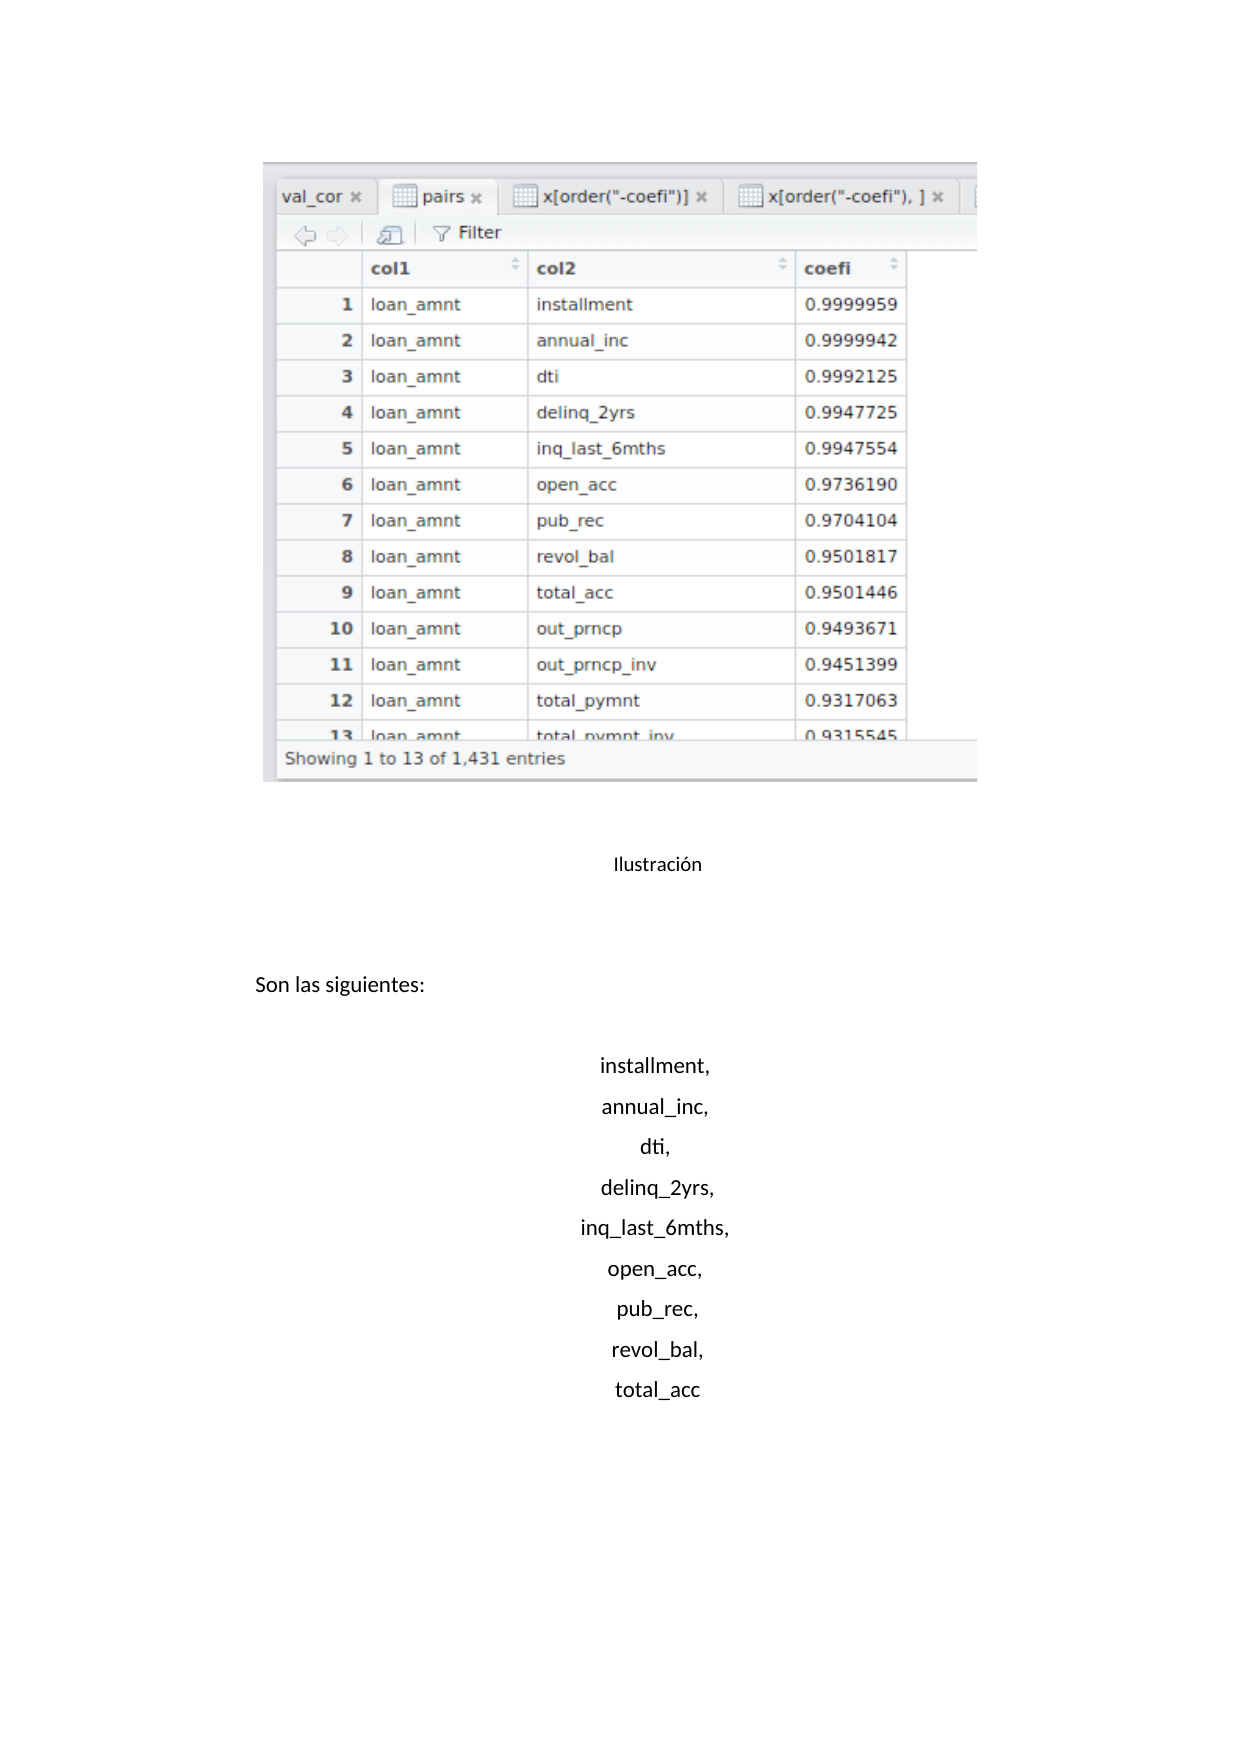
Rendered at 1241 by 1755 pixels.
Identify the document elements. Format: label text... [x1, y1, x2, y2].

text Ilustración [250, 851, 1065, 877]
text pub_rec, [250, 1294, 1065, 1322]
text annual_inc, [250, 1092, 1065, 1120]
text inq_last_6mths, [250, 1213, 1065, 1241]
text revol_bal, [250, 1335, 1065, 1363]
picture [263, 162, 978, 782]
text installment, [250, 1051, 1065, 1079]
text Son las siguientes: [250, 970, 1065, 998]
text open_acc, [250, 1254, 1065, 1282]
text dti, [250, 1132, 1065, 1160]
text delinq_2yrs, [250, 1173, 1065, 1201]
text total_acc [250, 1376, 1065, 1403]
